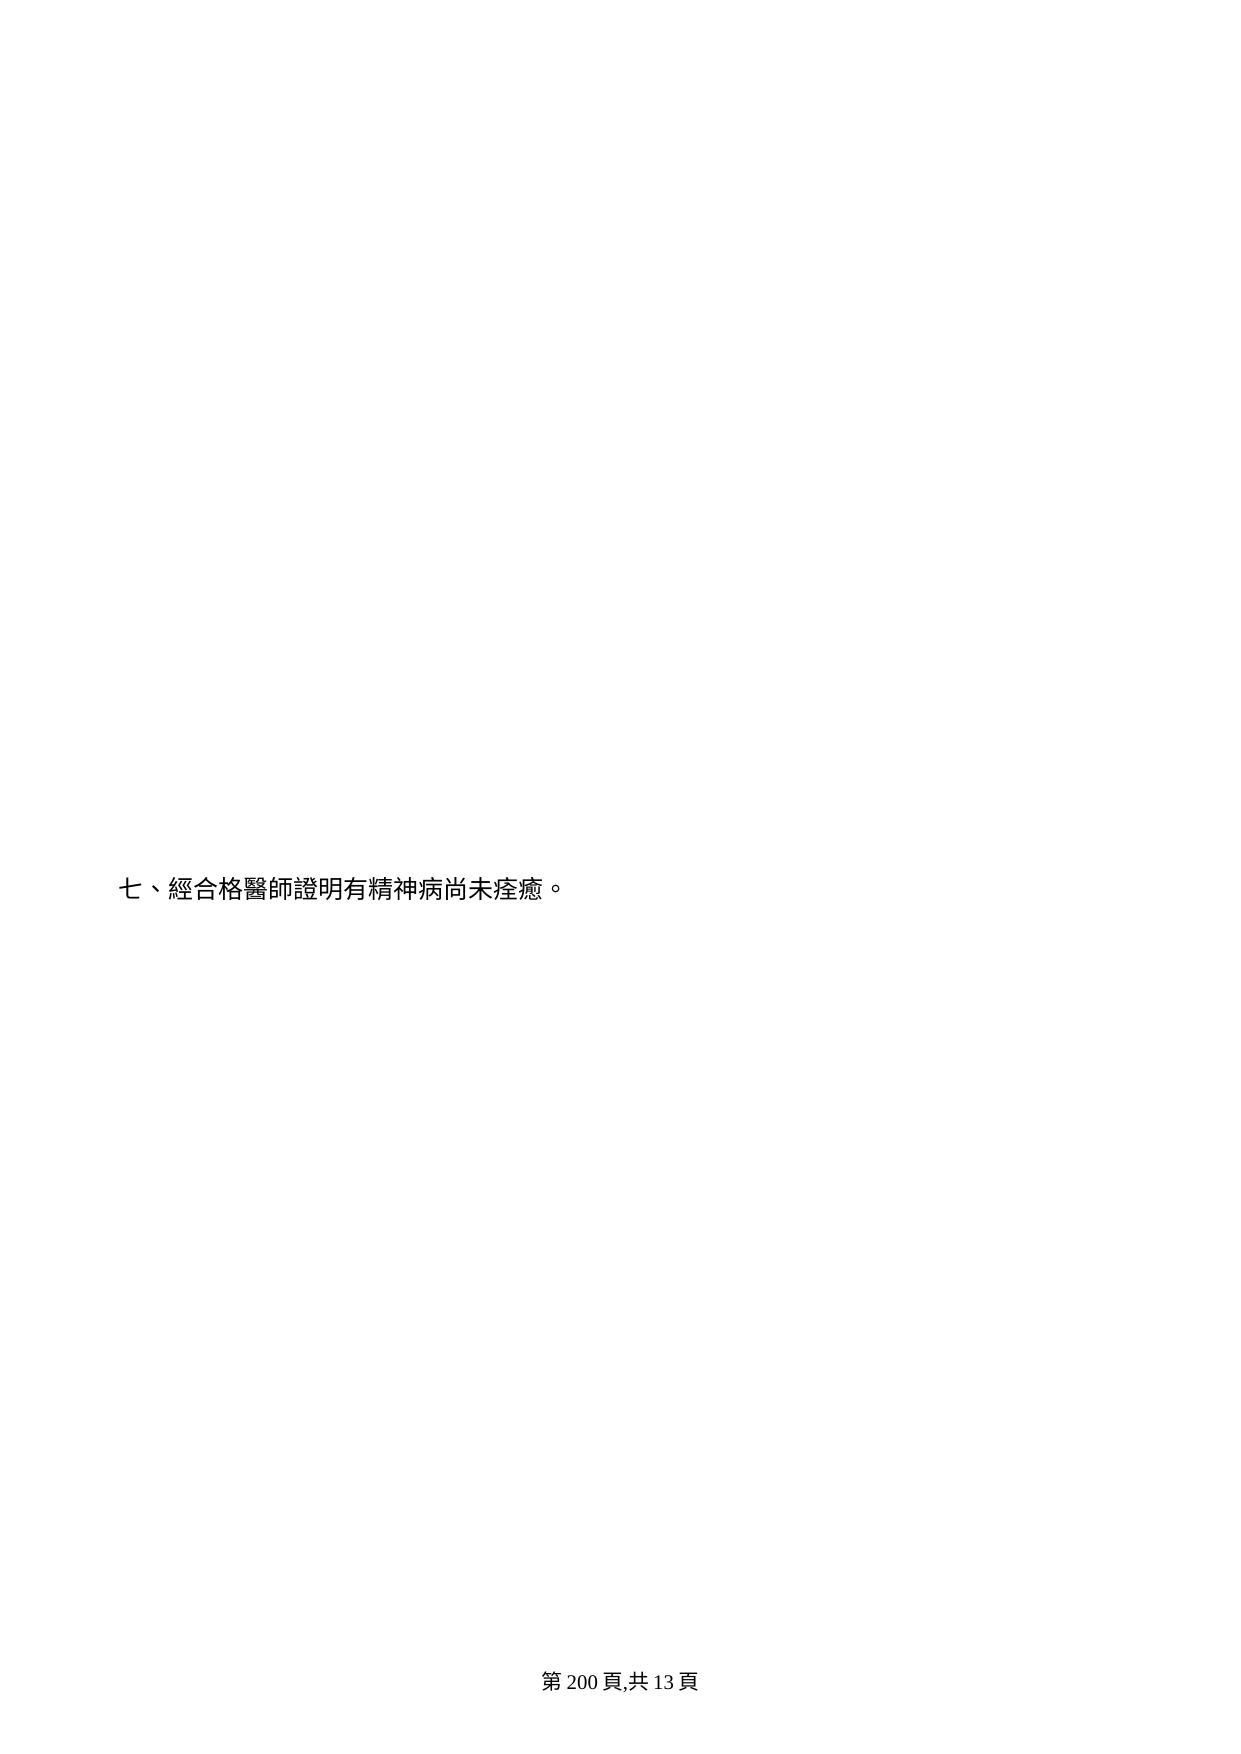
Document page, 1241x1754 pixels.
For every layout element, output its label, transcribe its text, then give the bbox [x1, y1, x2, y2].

text 七、經合格醫師證明有精神病尚未痊癒。 [118, 846, 1122, 908]
